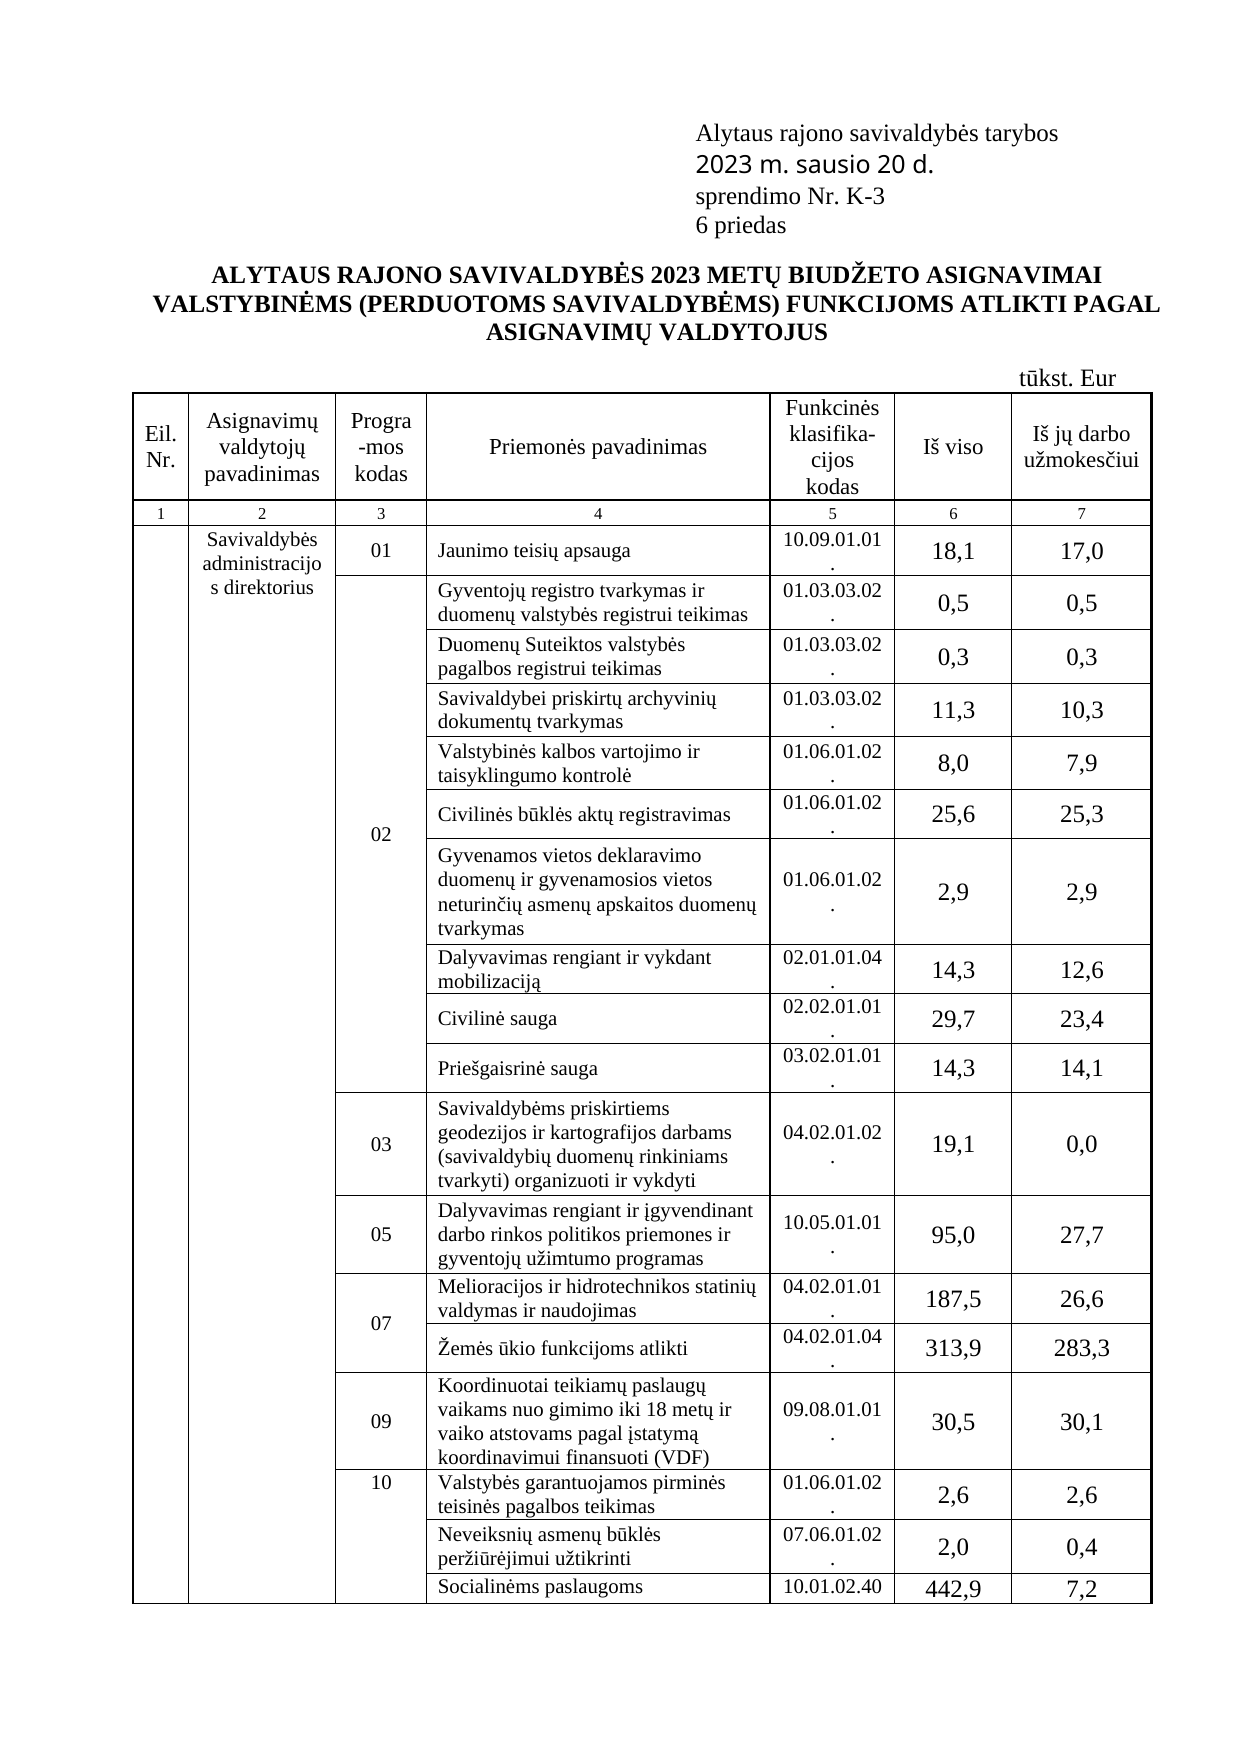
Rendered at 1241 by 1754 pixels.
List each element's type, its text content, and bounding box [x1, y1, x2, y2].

table_cell [1180, 1573, 1185, 1603]
table_cell [1180, 993, 1185, 1042]
table_cell 01.06.01.02. [771, 737, 894, 789]
text 6 priedas [133, 210, 1181, 238]
table_cell Socialinėms paslaugoms [427, 1574, 769, 1603]
table_cell [1180, 575, 1185, 629]
table_cell 4 [427, 501, 769, 525]
table_cell 30,5 [895, 1373, 1011, 1469]
table_cell 6 [895, 501, 1011, 525]
table_header Funkcinės klasifika-cijos kodas [771, 394, 894, 499]
table_cell 02.01.01.04. [771, 945, 894, 993]
table_cell [1180, 1323, 1185, 1372]
table_cell [1180, 1519, 1185, 1573]
table_cell Dalyvavimas rengiant ir vykdant mobilizaciją [427, 945, 769, 993]
table_cell 07 [336, 1274, 426, 1372]
table_cell 0,0 [1012, 1093, 1150, 1195]
table_cell 10,3 [1012, 684, 1150, 736]
table_cell 04.02.01.04. [771, 1324, 894, 1372]
table_cell Jaunimo teisių apsauga [427, 526, 769, 574]
table_header Iš jų darbo užmokesčiui [1012, 394, 1150, 499]
table_header [1156, 392, 1180, 424]
table_cell 01.03.03.02. [771, 576, 894, 629]
table_cell [1153, 683, 1180, 736]
table_cell 04.02.01.02. [771, 1093, 894, 1195]
table_cell Žemės ūkio funkcijoms atlikti [427, 1324, 769, 1372]
table_cell [1180, 629, 1185, 682]
table_cell 04.02.01.01. [771, 1274, 894, 1323]
table_cell 0,4 [1012, 1520, 1150, 1573]
table_cell 8,0 [895, 737, 1011, 789]
table_cell 0,3 [1012, 630, 1150, 682]
table_cell 17,0 [1012, 526, 1150, 574]
table_cell 01.03.03.02. [771, 684, 894, 736]
table_cell 2,6 [895, 1470, 1011, 1518]
table_cell [1180, 1195, 1185, 1273]
table_cell [1180, 425, 1185, 499]
table_cell [1180, 838, 1185, 944]
table_cell [1153, 1043, 1180, 1092]
table_cell 01.03.03.02. [771, 630, 894, 682]
table_cell [1180, 683, 1185, 736]
table_cell 09 [336, 1373, 426, 1469]
table_cell Melioracijos ir hidrotechnikos statinių valdymas ir naudojimas [427, 1274, 769, 1323]
table_cell [1153, 1519, 1180, 1573]
table_cell [1153, 1372, 1180, 1469]
table_cell 03.02.01.01. [771, 1044, 894, 1092]
table_cell 01.06.01.02. [771, 1470, 894, 1518]
table_cell [1153, 1195, 1180, 1273]
table_cell 3 [336, 501, 426, 525]
table_cell 01 [336, 526, 426, 574]
table_cell [1153, 736, 1180, 789]
table_cell 442,9 [895, 1574, 1011, 1603]
table_cell Dalyvavimas rengiant ir įgyvendinant darbo rinkos politikos priemones ir gyventojų užimtumo programas [427, 1196, 769, 1273]
table_cell [134, 526, 188, 1603]
table_cell [1180, 1372, 1185, 1469]
table_cell [1153, 993, 1180, 1042]
text 2023 m. sausio 20 d. [133, 147, 1181, 181]
table_cell 7,2 [1012, 1574, 1150, 1603]
table_cell [1153, 1323, 1180, 1372]
table_cell Koordinuotai teikiamų paslaugų vaikams nuo gimimo iki 18 metų ir vaiko atstovams pagal įstatymą koordinavimui finansuoti (VDF) [427, 1373, 769, 1469]
table_cell 2,6 [1012, 1470, 1150, 1518]
table_cell 12,6 [1012, 945, 1150, 993]
table_cell [1153, 838, 1180, 944]
table_cell Priešgaisrinė sauga [427, 1044, 769, 1092]
table_cell 29,7 [895, 994, 1011, 1042]
table_cell [1180, 1273, 1185, 1323]
table_cell Duomenų Suteiktos valstybės pagalbos registrui teikimas [427, 630, 769, 682]
table_cell [1153, 629, 1180, 682]
text tūkst. Eur [215, 363, 1181, 392]
table_cell 187,5 [895, 1274, 1011, 1323]
table_header Priemonės pavadinimas [427, 394, 769, 499]
table_cell 283,3 [1012, 1324, 1150, 1372]
table_cell 14,1 [1012, 1044, 1150, 1092]
table_cell 7 [1012, 501, 1150, 525]
table_cell [1153, 525, 1180, 574]
text sprendimo Nr. K-3 [133, 181, 1181, 210]
table_cell 10.01.02.40 [771, 1574, 894, 1603]
table_cell 23,4 [1012, 994, 1150, 1042]
table_cell 0,3 [895, 630, 1011, 682]
table_header Progra-mos kodas [336, 394, 426, 499]
table_cell 0,5 [1012, 576, 1150, 629]
table_cell 27,7 [1012, 1196, 1150, 1273]
table_cell 19,1 [895, 1093, 1011, 1195]
table_cell 30,1 [1012, 1373, 1150, 1469]
table_cell [1180, 1043, 1185, 1092]
table_cell 25,6 [895, 790, 1011, 838]
table_cell 26,6 [1012, 1274, 1150, 1323]
table_cell [1153, 575, 1180, 629]
table_cell 09.08.01.01. [771, 1373, 894, 1469]
table_cell 10.09.01.01. [771, 526, 894, 574]
table_cell [1180, 1469, 1185, 1518]
table_cell 14,3 [895, 945, 1011, 993]
table_cell Savivaldybėms priskirtiems geodezijos ir kartografijos darbams (savivaldybių duomenų rinkiniams tvarkyti) organizuoti ir vykdyti [427, 1093, 769, 1195]
table_cell 2 [189, 501, 335, 525]
table_cell 07.06.01.02. [771, 1520, 894, 1573]
text Alytaus rajono savivaldybės tarybos [133, 118, 1181, 147]
table_cell 7,9 [1012, 737, 1150, 789]
table_cell [1153, 1469, 1180, 1518]
table_cell 10.05.01.01. [771, 1196, 894, 1273]
table_cell Neveiksnių asmenų būklės peržiūrėjimui užtikrinti [427, 1520, 769, 1573]
table_cell 25,3 [1012, 790, 1150, 838]
table_cell Savivaldybei priskirtų archyvinių dokumentų tvarkymas [427, 684, 769, 736]
table_cell Gyventojų registro tvarkymas ir duomenų valstybės registrui teikimas [427, 576, 769, 629]
table_cell 11,3 [895, 684, 1011, 736]
table_cell 01.06.01.02. [771, 839, 894, 944]
table_cell [1153, 789, 1180, 838]
text ALYTAUS RAJONO SAVIVALDYBĖS 2023 METŲ BIUDŽETO ASIGNAVIMAI VALSTYBINĖMS (PERDUOTOMS SAVIVALDYBĖMS) FUNKCIJOMS ATLIKTI PAGAL ASIGNAVIMŲ VALDYTOJUS [133, 260, 1181, 346]
table_cell [1180, 499, 1185, 525]
table_cell 18,1 [895, 526, 1011, 574]
table_cell 10 [336, 1470, 426, 1603]
table_cell 02.02.01.01. [771, 994, 894, 1042]
table_header Asignavimų valdytojų pavadinimas [189, 394, 335, 499]
table_cell Gyvenamos vietos deklaravimo duomenų ir gyvenamosios vietos neturinčių asmenų apskaitos duomenų tvarkymas [427, 839, 769, 944]
table_header Eil. Nr. [134, 394, 188, 499]
table_cell Valstybės garantuojamos pirminės teisinės pagalbos teikimas [427, 1470, 769, 1518]
table_cell [1180, 525, 1185, 574]
table_cell 313,9 [895, 1324, 1011, 1372]
table_cell 2,0 [895, 1520, 1011, 1573]
table_cell [1153, 944, 1180, 993]
table_cell [1180, 1092, 1185, 1195]
table_header Iš viso [895, 394, 1011, 499]
table_cell [1153, 499, 1180, 525]
table_cell 5 [771, 501, 894, 525]
table_cell Civilinės būklės aktų registravimas [427, 790, 769, 838]
table_cell [1153, 1092, 1180, 1195]
table_cell [1180, 944, 1185, 993]
table_cell 02 [336, 576, 426, 1092]
table_cell 2,9 [1012, 839, 1150, 944]
table_cell 03 [336, 1093, 426, 1195]
table_cell 1 [134, 501, 188, 525]
table_cell Civilinė sauga [427, 994, 769, 1042]
table_cell Savivaldybės administracijos direktorius [189, 526, 335, 1603]
table_cell 14,3 [895, 1044, 1011, 1092]
table_cell [1180, 736, 1185, 789]
table_cell 2,9 [895, 839, 1011, 944]
table_cell [1153, 1573, 1180, 1603]
table_cell Valstybinės kalbos vartojimo ir taisyklingumo kontrolė [427, 737, 769, 789]
table_cell 01.06.01.02. [771, 790, 894, 838]
table_cell 95,0 [895, 1196, 1011, 1273]
table_cell [1180, 789, 1185, 838]
table_header [1180, 392, 1185, 424]
table_cell [1153, 425, 1180, 499]
table_cell 05 [336, 1196, 426, 1273]
table_cell [1153, 1273, 1180, 1323]
table_cell 0,5 [895, 576, 1011, 629]
